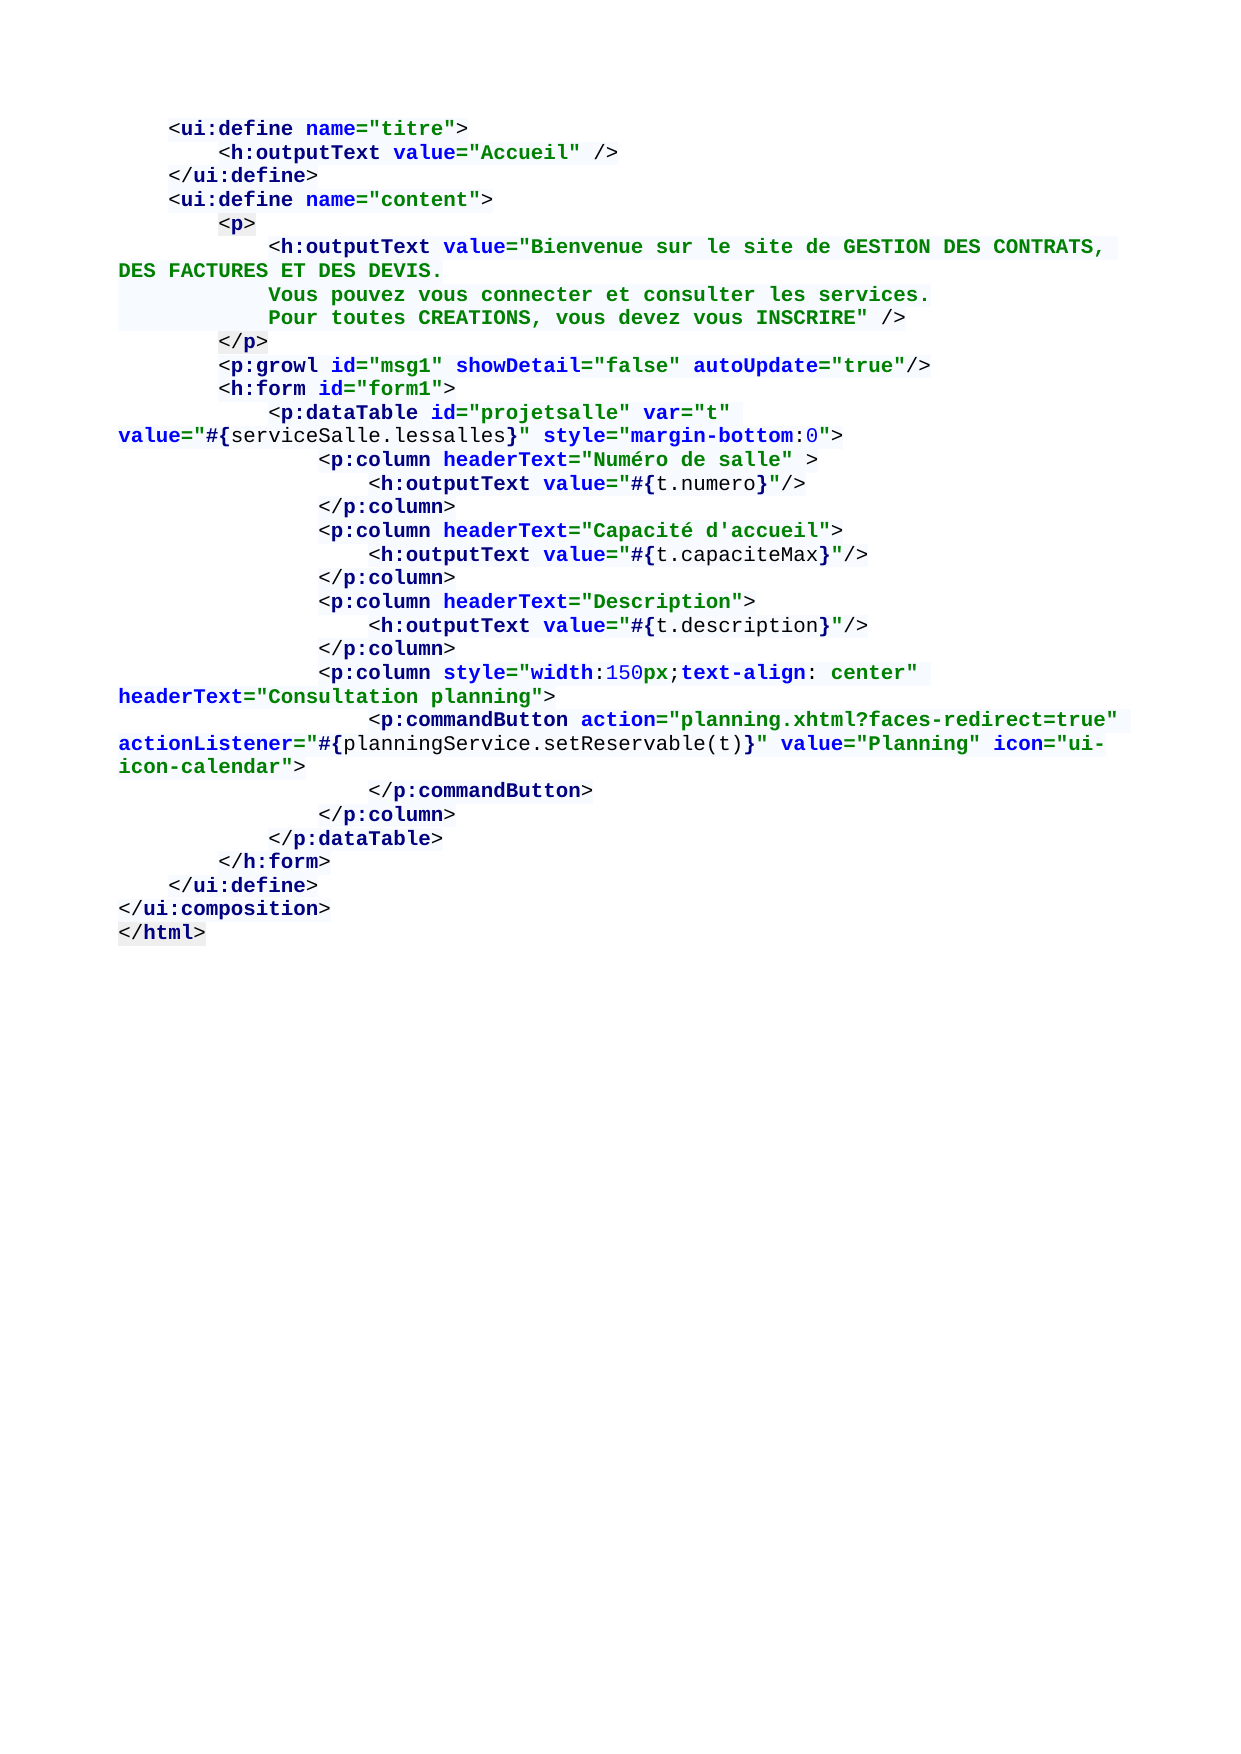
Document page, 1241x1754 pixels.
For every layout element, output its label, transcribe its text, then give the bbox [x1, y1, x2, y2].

text </p:column> [118, 804, 1145, 827]
text </p> [118, 331, 1145, 354]
text Vous pouvez vous connecter et consulter les services. [118, 284, 1145, 307]
text <h:form id="form1"> [118, 378, 1145, 402]
text </p:column> [118, 567, 1145, 591]
text <p:dataTable id="projetsalle" var="t" value="#{serviceSalle.lessalles}" style="margin-bottom:0"> [118, 402, 1145, 449]
text <p:commandButton action="planning.xhtml?faces-redirect=true" actionListener="#{planningService.setReservable(t)}" value="Planning" icon="ui-icon-calendar"> [118, 709, 1145, 780]
text </h:form> [118, 851, 1145, 875]
text </p:commandButton> [118, 780, 1145, 804]
text <h:outputText value="#{t.numero}"/> [118, 473, 1145, 496]
text </ui:define> [118, 165, 1145, 189]
text <p> [118, 213, 1145, 236]
text <h:outputText value="Bienvenue sur le site de GESTION DES CONTRATS, DES FACTURES ET DES DEVIS. [118, 236, 1145, 284]
text <p:column headerText="Description"> [118, 591, 1145, 615]
text <h:outputText value="#{t.description}"/> [118, 615, 1145, 638]
text <h:outputText value="#{t.capaciteMax}"/> [118, 544, 1145, 567]
text <p:column headerText="Numéro de salle" > [118, 449, 1145, 473]
text <p:growl id="msg1" showDetail="false" autoUpdate="true"/> [118, 354, 1145, 378]
text <ui:define name="content"> [118, 189, 1145, 213]
text <p:column style="width:150px;text-align: center" headerText="Consultation planning"> [118, 662, 1145, 709]
text </p:column> [118, 638, 1145, 662]
text <p:column headerText="Capacité d'accueil"> [118, 520, 1145, 544]
text </p:dataTable> [118, 827, 1145, 851]
text </p:column> [118, 496, 1145, 520]
text </html> [118, 922, 1145, 946]
text </ui:composition> [118, 898, 1145, 922]
text <ui:define name="titre"> [118, 118, 1145, 142]
text </ui:define> [118, 875, 1145, 898]
text Pour toutes CREATIONS, vous devez vous INSCRIRE" /> [118, 307, 1145, 331]
text <h:outputText value="Accueil" /> [118, 142, 1145, 165]
